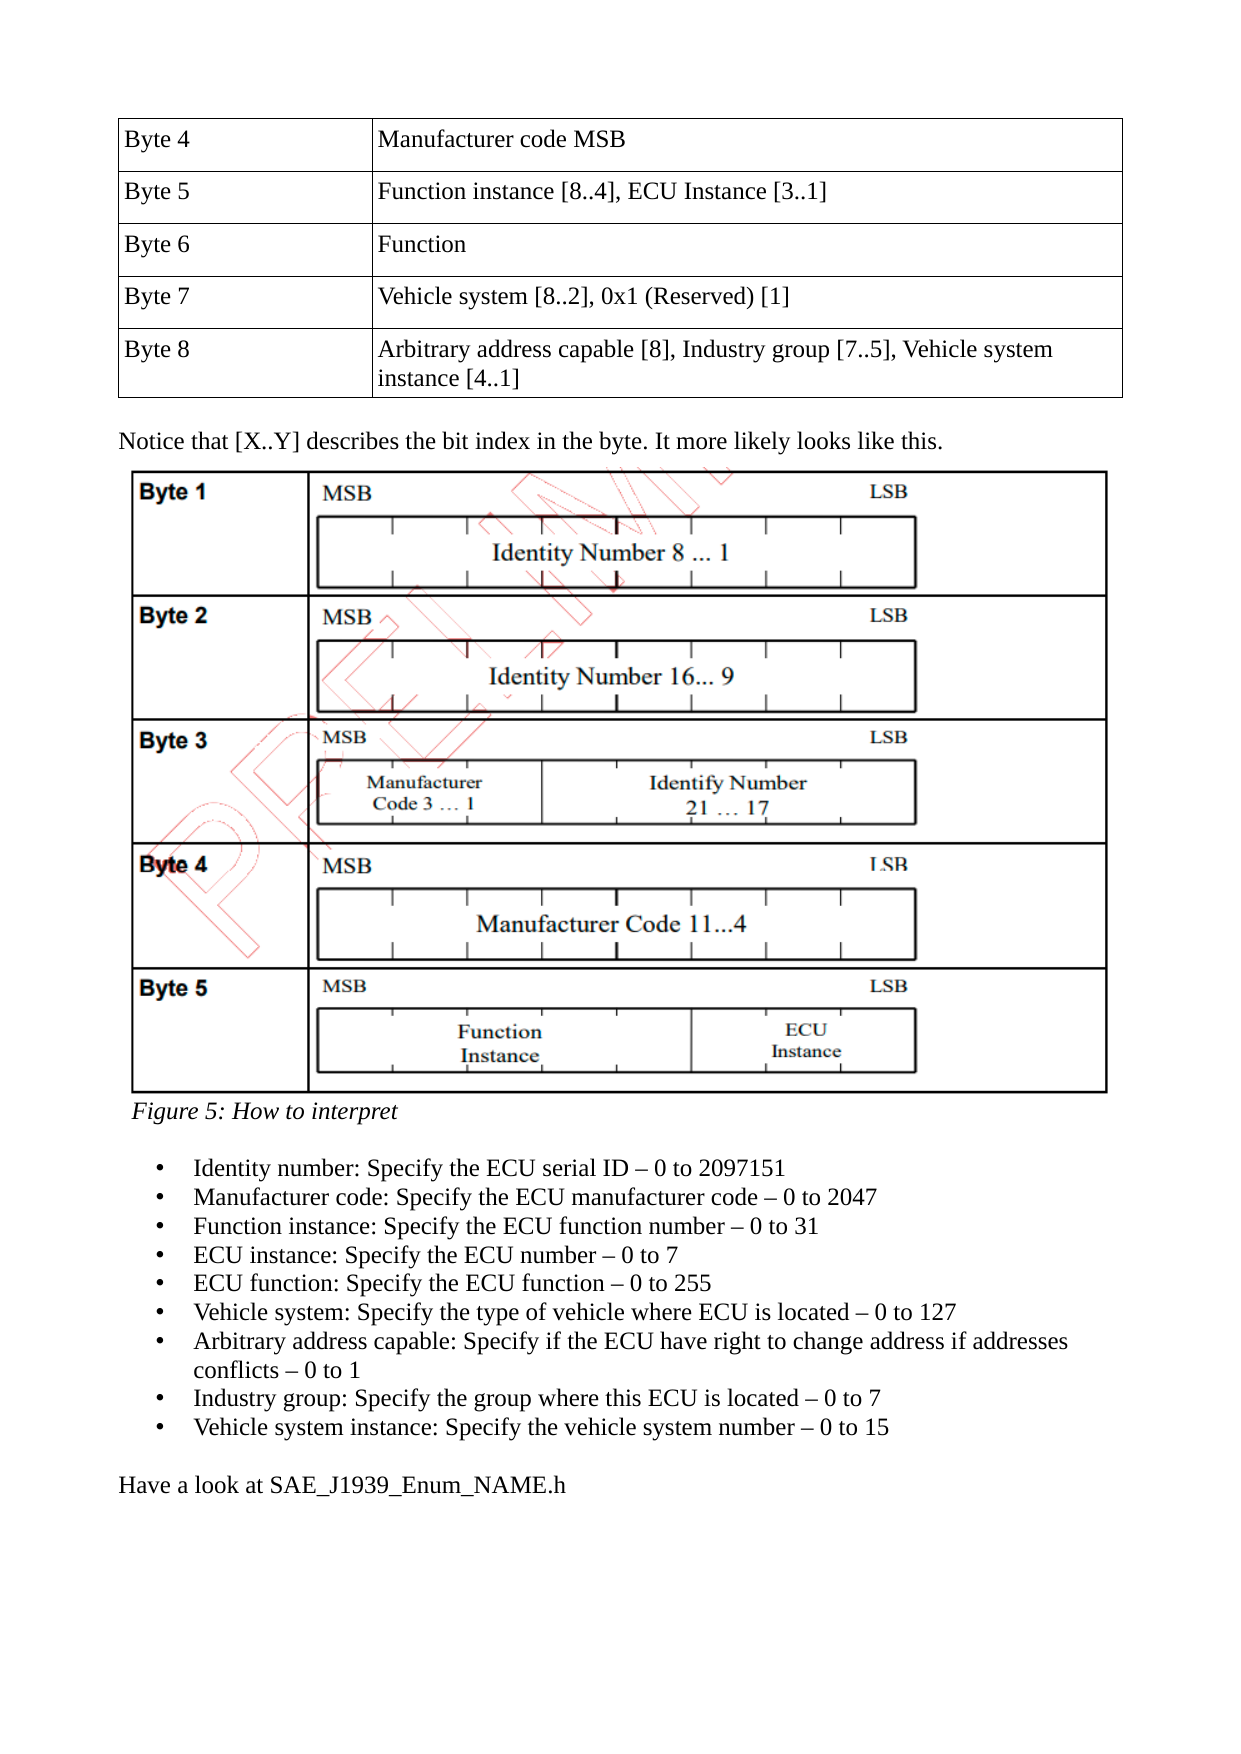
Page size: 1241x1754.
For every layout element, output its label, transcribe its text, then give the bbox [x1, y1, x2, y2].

text Notice that [X..Y] describes the bit index in the byte. It more likely looks like this. [118, 426, 1122, 455]
table_cell Function [373, 224, 1122, 276]
table_cell Byte 8 [119, 329, 372, 397]
text Figure 5: How to interpret [131, 1096, 1109, 1125]
list ECU function: Specify the ECU function – 0 to 255 [156, 1268, 1122, 1297]
table_cell Manufacturer code MSB [373, 119, 1122, 171]
text Have a look at SAE_J1939_Enum_NAME.h [118, 1470, 1122, 1498]
list Function instance: Specify the ECU function number – 0 to 31 [156, 1211, 1122, 1240]
list Industry group: Specify the group where this ECU is located – 0 to 7 [156, 1383, 1122, 1412]
table_cell Function instance [8..4], ECU Instance [3..1] [373, 172, 1122, 223]
list Arbitrary address capable: Specify if the ECU have right to change address if addresses conflicts – 0 to 1 [156, 1326, 1122, 1383]
list Vehicle system: Specify the type of vehicle where ECU is located – 0 to 127 [156, 1297, 1122, 1326]
list Identity number: Specify the ECU serial ID – 0 to 2097151 [156, 1153, 1122, 1182]
table_cell Byte 7 [119, 277, 372, 328]
list Manufacturer code: Specify the ECU manufacturer code – 0 to 2047 [156, 1182, 1122, 1211]
table_cell Byte 6 [119, 224, 372, 276]
table_cell Arbitrary address capable [8], Industry group [7..5], Vehicle system instance [4..1] [373, 329, 1122, 397]
list Vehicle system instance: Specify the vehicle system number – 0 to 15 [156, 1412, 1122, 1441]
table_cell Vehicle system [8..2], 0x1 (Reserved) [1] [373, 277, 1122, 328]
table_cell Byte 4 [119, 119, 372, 171]
list ECU instance: Specify the ECU number – 0 to 7 [156, 1240, 1122, 1268]
picture [131, 467, 1109, 1096]
table_cell Byte 5 [119, 172, 372, 223]
